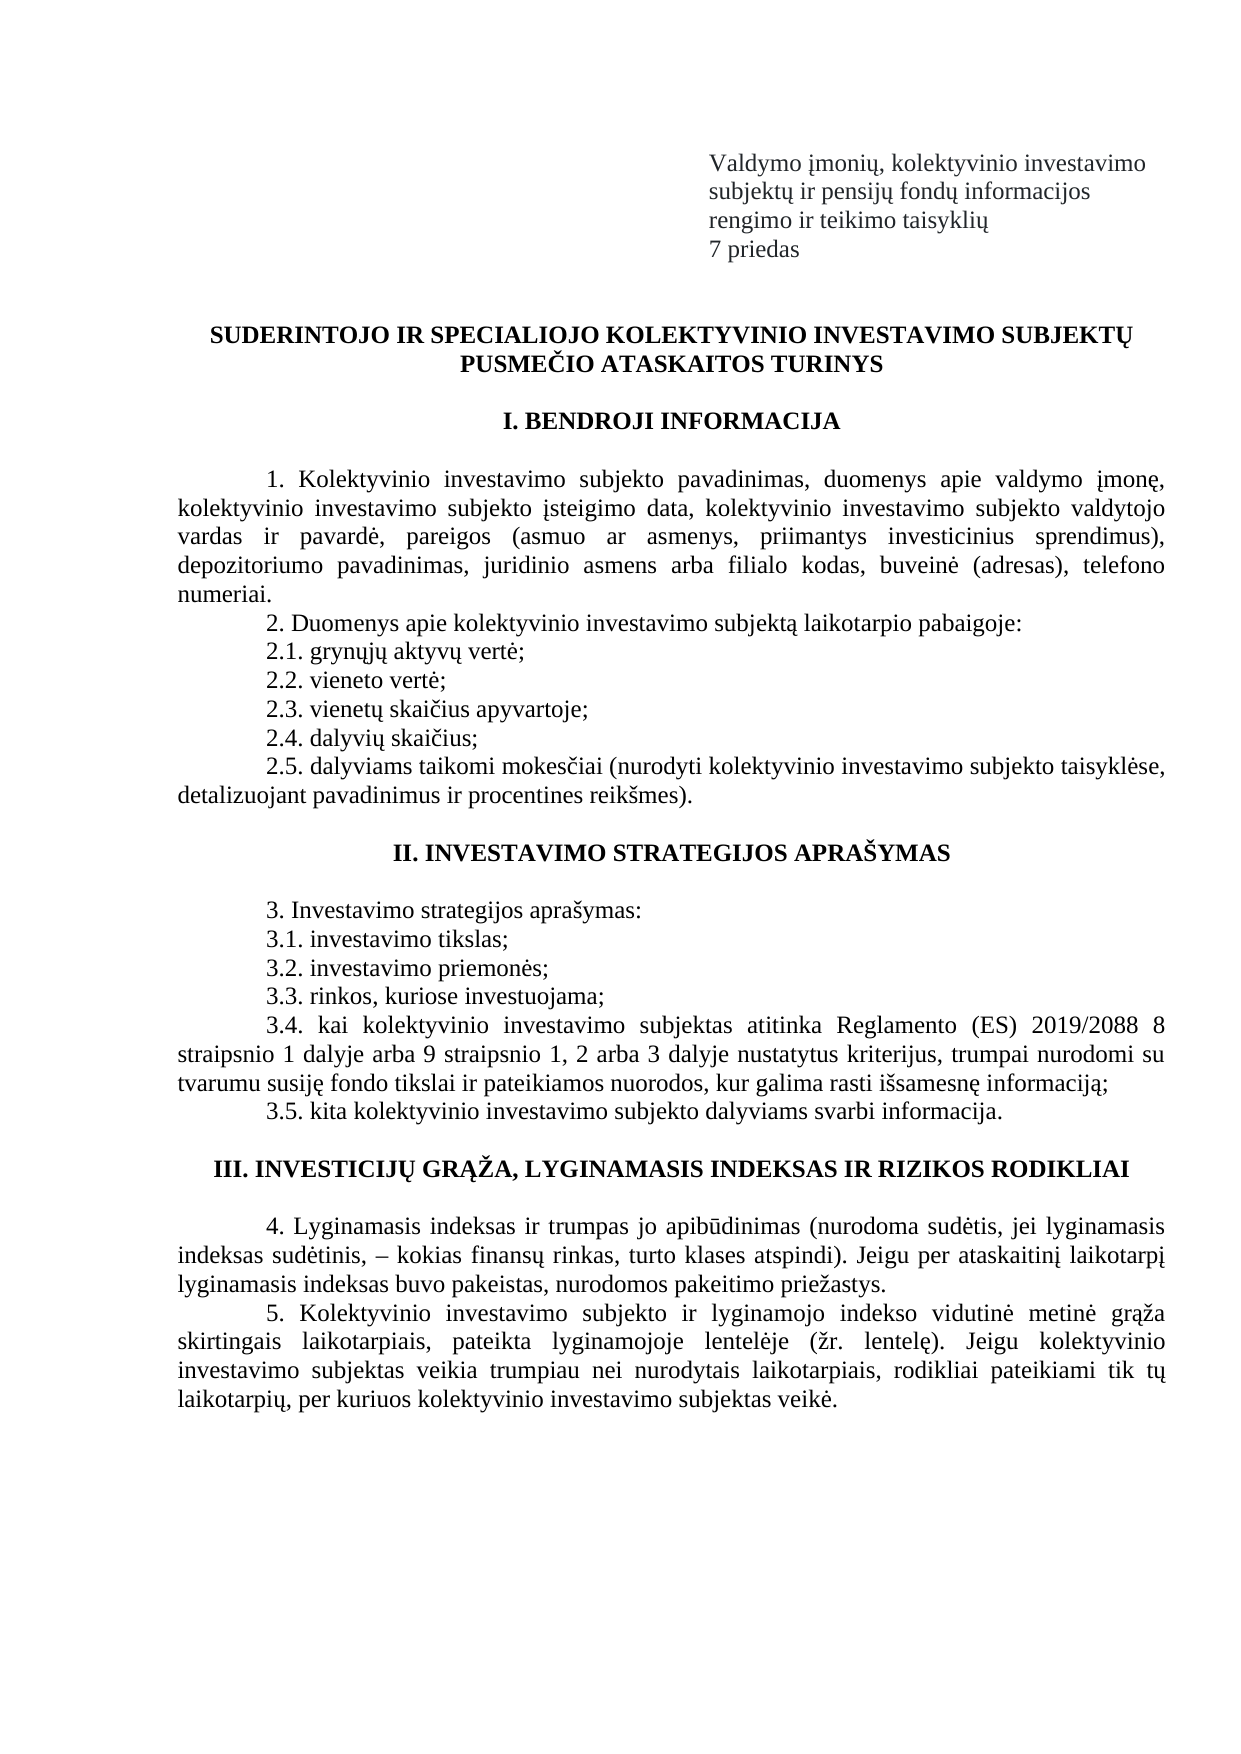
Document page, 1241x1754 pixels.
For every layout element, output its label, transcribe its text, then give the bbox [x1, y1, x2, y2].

text 2.4. dalyvių skaičius; [177, 723, 1166, 751]
text 3.4. kai kolektyvinio investavimo subjektas atitinka Reglamento (ES) 2019/2088 8 straipsnio 1 dalyje arba 9 straipsnio 1, 2 arba 3 dalyje nustatytus kriterijus, trumpai nurodomi su tvarumu susiję fondo tikslai ir pateikiamos nuorodos, kur galima rasti išsamesnę informaciją; [177, 1010, 1166, 1096]
text 3.5. kita kolektyvinio investavimo subjekto dalyviams svarbi informacija. [177, 1096, 1166, 1125]
text 2. Duomenys apie kolektyvinio investavimo subjektą laikotarpio pabaigoje: [177, 608, 1166, 636]
text II. INVESTAVIMO STRATEGIJOS APRAŠYMAS [177, 838, 1166, 866]
text I. BENDROJI INFORMACIJA [177, 406, 1166, 435]
text subjektų ir pensijų fondų informacijos [177, 176, 1166, 205]
text 2.2. vieneto vertė; [177, 665, 1166, 694]
text 2.1. grynųjų aktyvų vertė; [177, 636, 1166, 665]
text 1. Kolektyvinio investavimo subjekto pavadinimas, duomenys apie valdymo įmonę, kolektyvinio investavimo subjekto įsteigimo data, kolektyvinio investavimo subjekto valdytojo vardas ir pavardė, pareigos (asmuo ar asmenys, priimantys investicinius sprendimus), depozitoriumo pavadinimas, juridinio asmens arba filialo kodas, buveinė (adresas), telefono numeriai. [177, 464, 1166, 608]
text 2.5. dalyviams taikomi mokesčiai (nurodyti kolektyvinio investavimo subjekto taisyklėse, detalizuojant pavadinimus ir procentines reikšmes). [177, 751, 1166, 809]
text 5. Kolektyvinio investavimo subjekto ir lyginamojo indekso vidutinė metinė grąža skirtingais laikotarpiais, pateikta lyginamojoje lentelėje (žr. lentelę). Jeigu kolektyvinio investavimo subjektas veikia trumpiau nei nurodytais laikotarpiais, rodikliai pateikiami tik tų laikotarpių, per kuriuos kolektyvinio investavimo subjektas veikė. [177, 1298, 1166, 1413]
text SUDERINTOJO IR SPECIALIOJO KOLEKTYVINIO INVESTAVIMO SUBJEKTŲ PUSMEČIO ATASKAITOS TURINYS [177, 320, 1166, 378]
text 3.2. investavimo priemonės; [177, 953, 1166, 981]
text III. INVESTICIJŲ GRĄŽA, LYGINAMASIS INDEKSAS IR RIZIKOS RODIKLIAI [177, 1154, 1166, 1183]
text 4. Lyginamasis indeksas ir trumpas jo apibūdinimas (nurodoma sudėtis, jei lyginamasis indeksas sudėtinis, – kokias finansų rinkas, turto klases atspindi). Jeigu per ataskaitinį laikotarpį lyginamasis indeksas buvo pakeistas, nurodomos pakeitimo priežastys. [177, 1211, 1166, 1298]
text 3.1. investavimo tikslas; [177, 924, 1166, 953]
text 3.3. rinkos, kuriose investuojama; [177, 981, 1166, 1010]
text 2.3. vienetų skaičius apyvartoje; [177, 694, 1166, 723]
text rengimo ir teikimo taisyklių [177, 205, 1166, 234]
text Valdymo įmonių, kolektyvinio investavimo [177, 148, 1166, 176]
text 7 priedas [177, 234, 1166, 263]
text 3. Investavimo strategijos aprašymas: [177, 895, 1166, 924]
